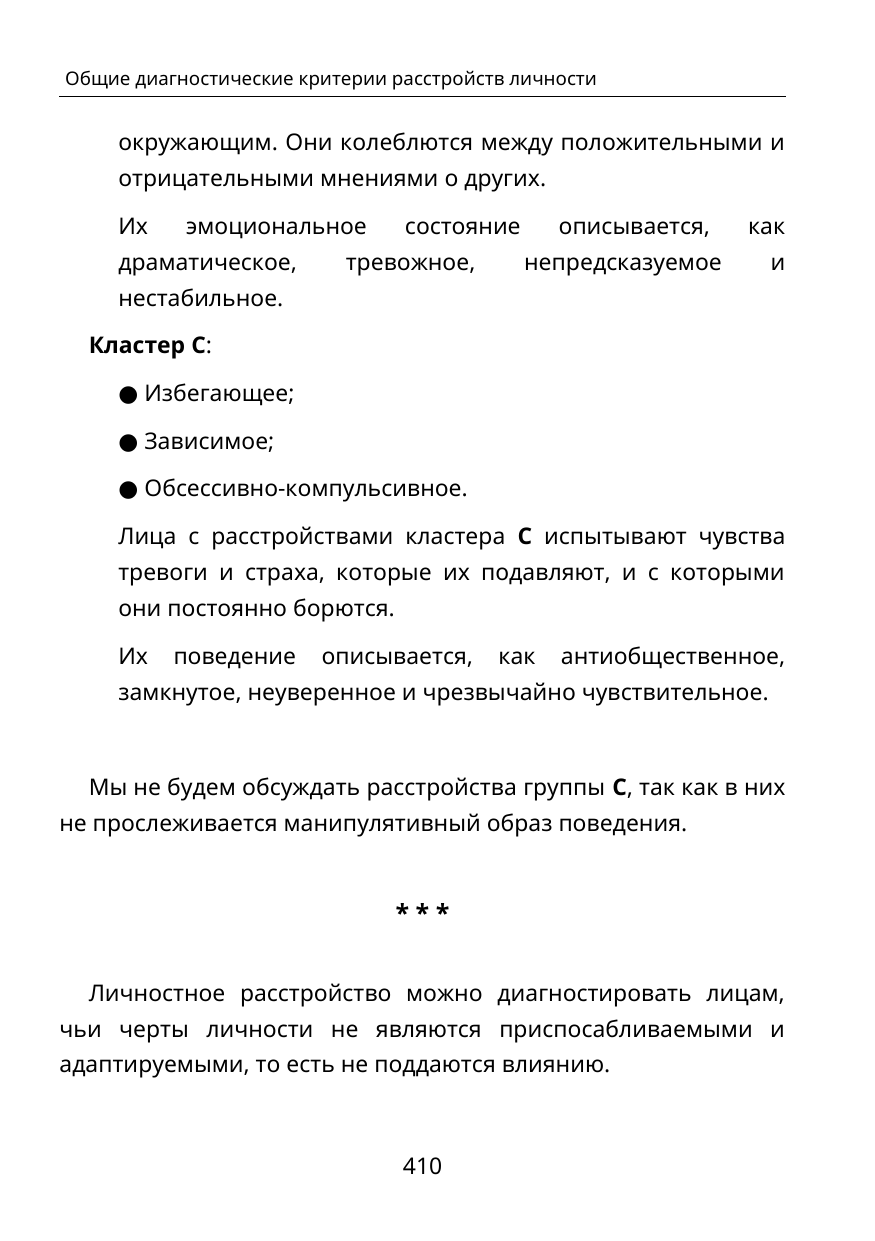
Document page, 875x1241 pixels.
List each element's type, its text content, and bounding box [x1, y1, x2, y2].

list Кластер C: [88, 329, 786, 361]
list Их поведение описывается, как антиобщественное, замкнутое, неуверенное и чрезвычайно чувствительное. [118, 640, 786, 707]
list окружающим. Они колеблются между положительными и отрицательными мнениями о других. [118, 126, 786, 193]
subtitle * * * [59, 896, 786, 930]
list Лица с расстройствами кластера C испытывают чувства тревоги и страха, которые их подавляют, и с которыми они постоянно борются. [118, 520, 786, 623]
list Обсессивно-компульсивное. [118, 472, 786, 504]
list Избегающее; [118, 377, 786, 408]
text Мы не будем обсуждать расстройства группы С, так как в них не прослеживается манипулятивный образ поведения. [59, 771, 786, 838]
list Зависимое; [118, 425, 786, 456]
list Их эмоциональное состояние описывается, как драматическое, тревожное, непредсказуемое и нестабильное. [118, 210, 786, 313]
text Личностное расстройство можно диагностировать лицам, чьи черты личности не являются приспосабливаемыми и адаптируемыми, то есть не поддаются влиянию. [59, 977, 786, 1080]
